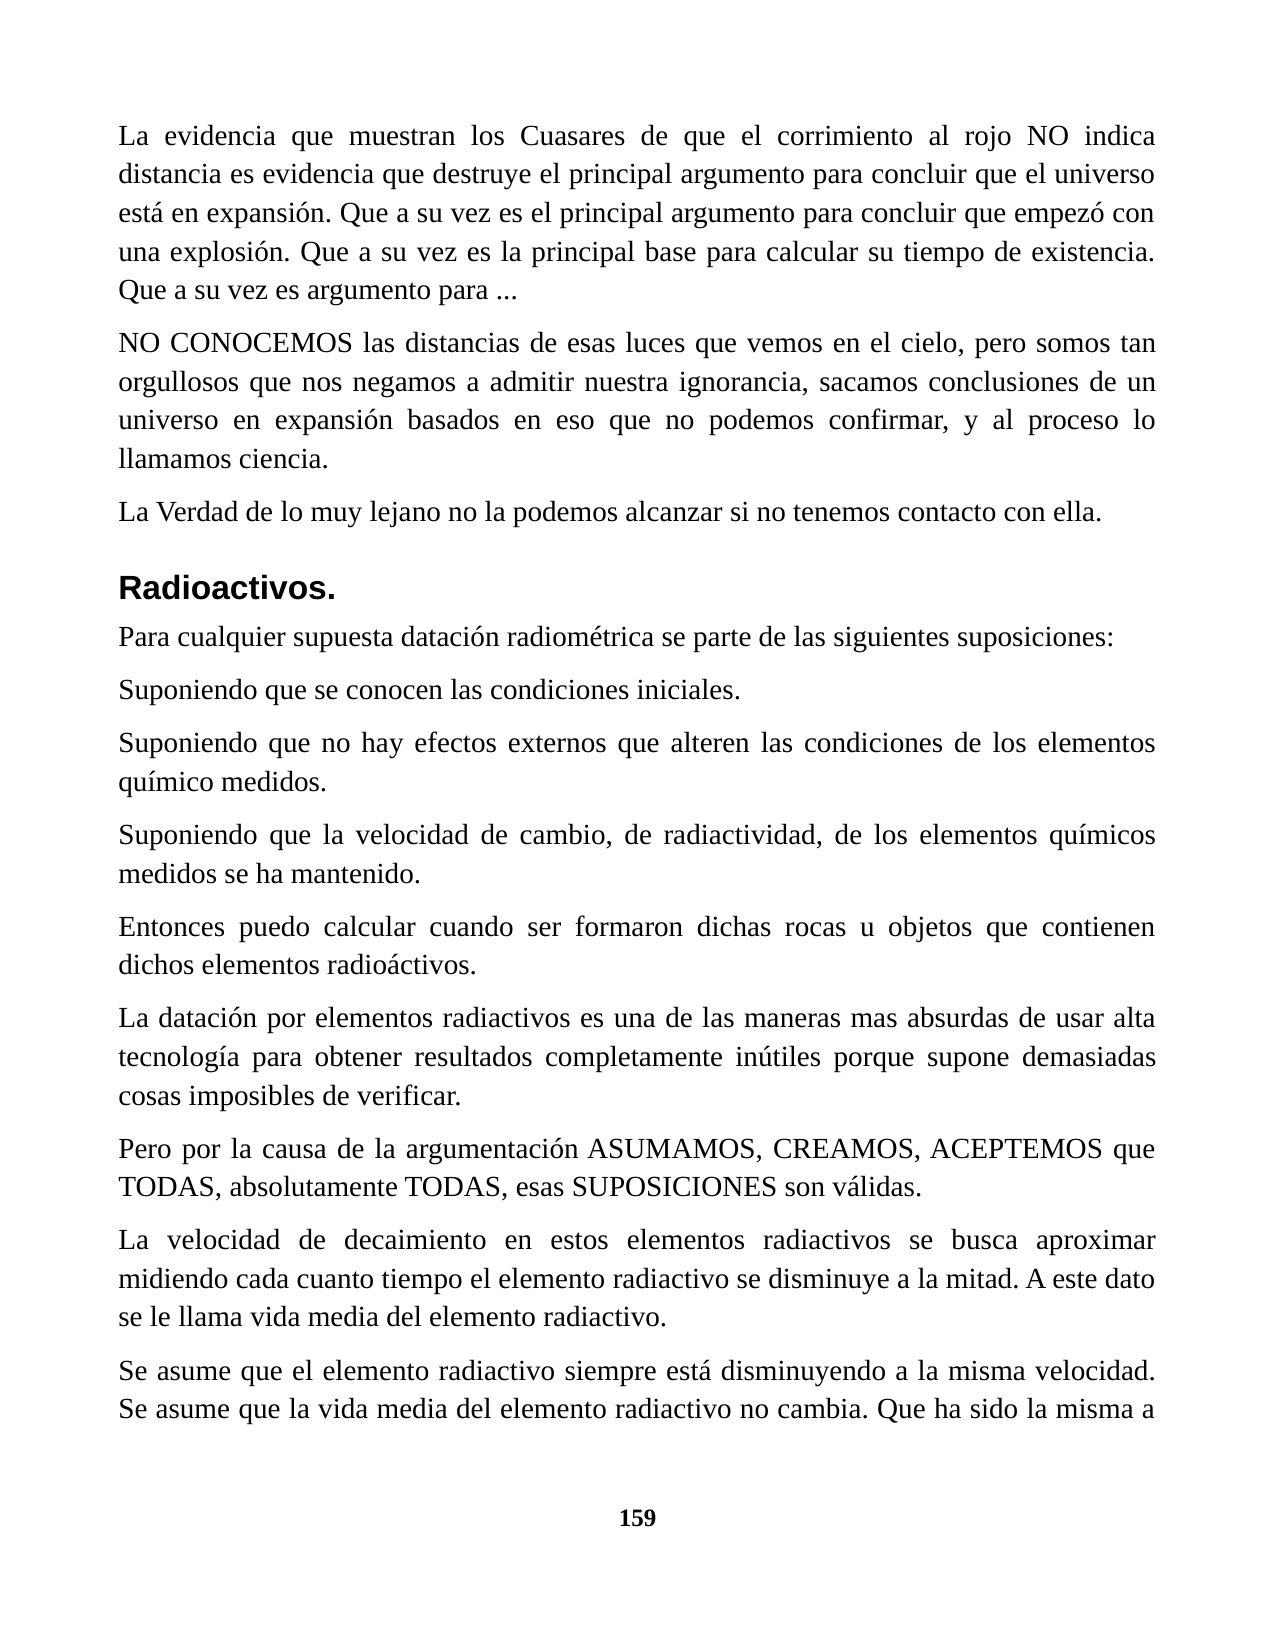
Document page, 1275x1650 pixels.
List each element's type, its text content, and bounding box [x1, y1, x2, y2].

text Se asume que el elemento radiactivo siempre está disminuyendo a la misma velocidad. Se asume que la vida media del elemento radiactivo no cambia. Que ha sido la misma a [118, 1353, 1157, 1425]
text La evidencia que muestran los Cuasares de que el corrimiento al rojo NO indica distancia es evidencia que destruye el principal argumento para concluir que el universo está en expansión. Que a su vez es el principal argumento para concluir que empezó con una explosión. Que a su vez es la principal base para calcular su tiempo de existencia. Que a su vez es argumento para ... [118, 118, 1157, 306]
text NO CONOCEMOS las distancias de esas luces que vemos en el cielo, pero somos tan orgullosos que nos negamos a admitir nuestra ignorancia, sacamos conclusiones de un universo en expansión basados en eso que no podemos confirmar, y al proceso lo llamamos ciencia. [118, 325, 1157, 474]
text Suponiendo que no hay efectos externos que alteren las condiciones de los elementos químico medidos. [118, 726, 1157, 798]
text Suponiendo que la velocidad de cambio, de radiactividad, de los elementos químicos medidos se ha mantenido. [118, 817, 1157, 889]
text Pero por la causa de la argumentación ASUMAMOS, CREAMOS, ACEPTEMOS que TODAS, absolutamente TODAS, esas SUPOSICIONES son válidas. [118, 1131, 1157, 1203]
text La Verdad de lo muy lejano no la podemos alcanzar si no tenemos contacto con ella. [118, 494, 1157, 528]
subtitle Radioactivos. [118, 568, 1157, 607]
text La velocidad de decaimiento en estos elementos radiactivos se busca aproximar midiendo cada cuanto tiempo el elemento radiactivo se disminuye a la mitad. A este dato se le llama vida media del elemento radiactivo. [118, 1222, 1157, 1333]
text La datación por elementos radiactivos es una de las maneras mas absurdas de usar alta tecnología para obtener resultados completamente inútiles porque supone demasiadas cosas imposibles de verificar. [118, 1001, 1157, 1111]
text Para cualquier supuesta datación radiométrica se parte de las siguientes suposiciones: [118, 619, 1157, 653]
text Suponiendo que se conocen las condiciones iniciales. [118, 672, 1157, 706]
text Entonces puedo calcular cuando ser formaron dichas rocas u objetos que contienen dichos elementos radioáctivos. [118, 909, 1157, 981]
